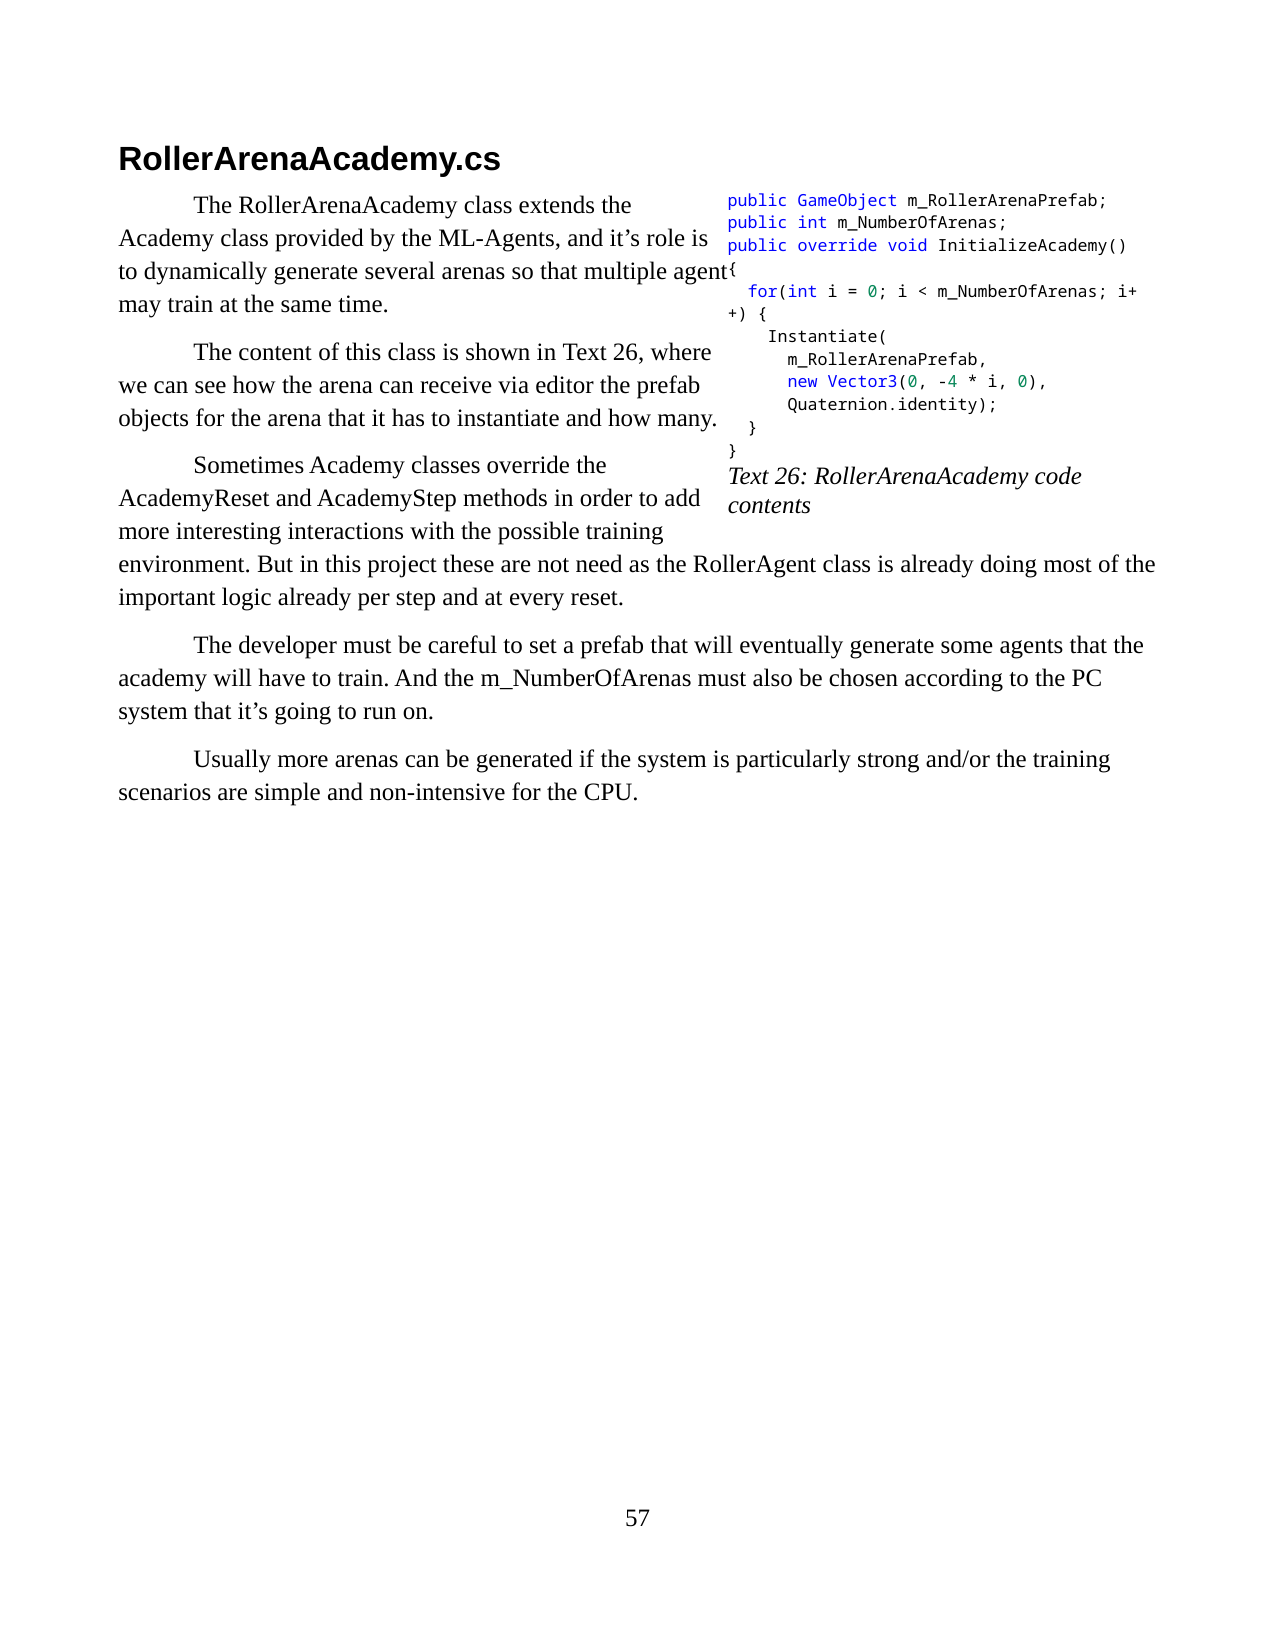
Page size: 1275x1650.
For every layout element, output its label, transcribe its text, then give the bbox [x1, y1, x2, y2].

text Usually more arenas can be generated if the system is particularly strong and/or the training scenarios are simple and non-intensive for the CPU. [118, 744, 1157, 806]
text The developer must be careful to set a prefab that will eventually generate some agents that the academy will have to train. And the m_NumberOfArenas must also be chosen according to the PC system that it’s going to run on. [118, 630, 1157, 725]
text Text 26: RollerArenaAcademy code contents [728, 201, 1143, 519]
text Sometimes Academy classes override the AcademyReset and AcademyStep methods in order to add more interesting interactions with the possible training environment. But in this project these are not need as the RollerAgent class is already doing most of the important logic already per step and at every reset. [118, 450, 1157, 611]
text The RollerArenaAcademy class extends the Academy class provided by the ML-Agents, and it’s role is to dynamically generate several arenas so that multiple agent may train at the same time. [118, 188, 1157, 318]
subtitle RollerArenaAcademy.cs [118, 139, 1157, 178]
text The content of this class is shown in Text 26, where we can see how the arena can receive via editor the prefab objects for the arena that it has to instantiate and how many. [118, 337, 728, 432]
